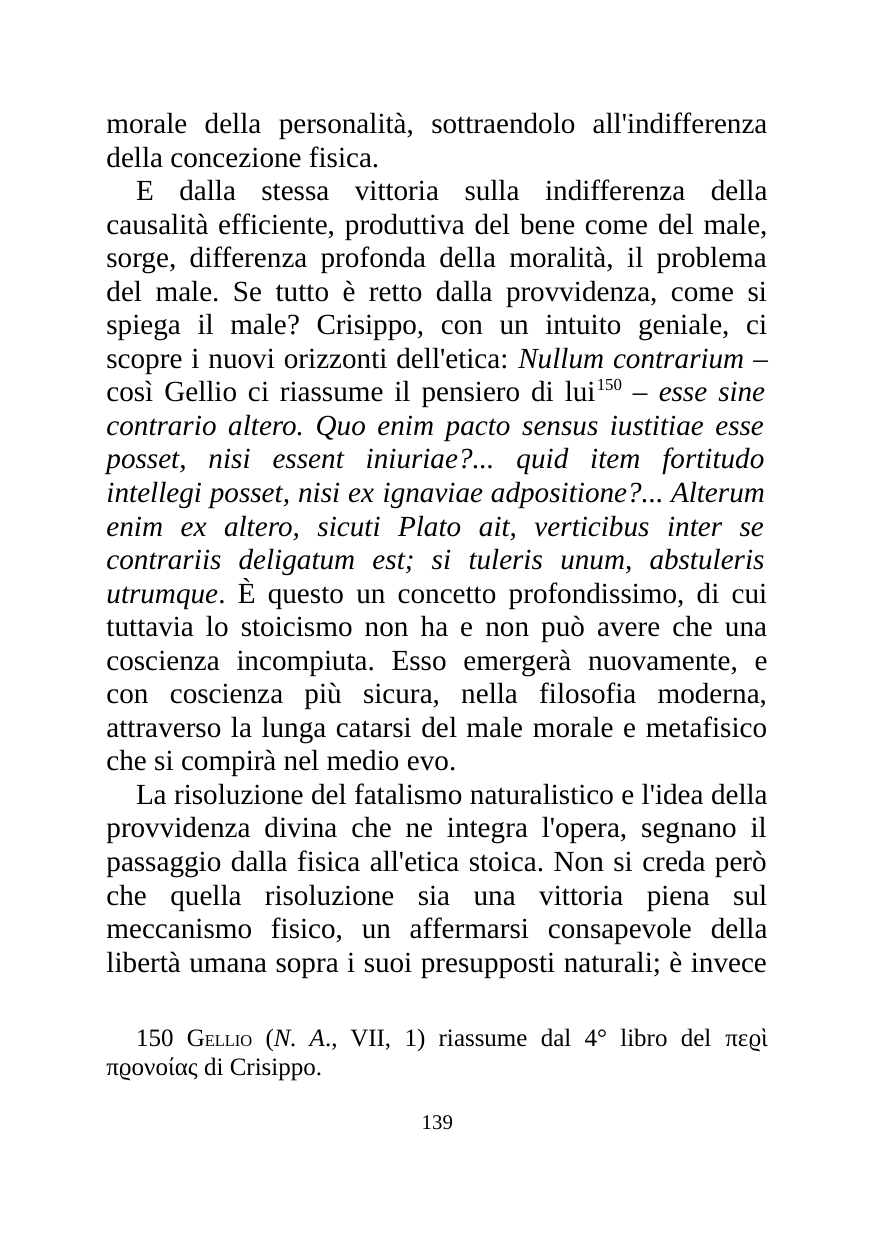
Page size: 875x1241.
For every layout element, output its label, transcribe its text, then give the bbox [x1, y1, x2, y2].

text La risoluzione del fatalismo naturalistico e l'idea della provvidenza divina che ne integra l'opera, segnano il passaggio dalla fisica all'etica stoica. Non si creda però che quella risoluzione sia una vittoria piena sul meccanismo fisico, un affermarsi consapevole della libertà umana sopra i suoi presupposti naturali; è invece [106, 777, 768, 978]
text morale della personalità, sottraendolo all'indifferenza della concezione fisica. [106, 106, 768, 173]
text Gellio (N. A., VII, 1) riassume dal 4° libro del πεϱὶ πϱονοίας di Crisippo. [106, 1023, 768, 1080]
text E dalla stessa vittoria sulla indifferenza della causalità efficiente, produttiva del bene come del male, sorge, differenza profonda della moralità, il problema del male. Se tutto è retto dalla provvidenza, come si spiega il male? Crisippo, con un intuito geniale, ci scopre i nuovi orizzonti dell'etica: Nullum contrarium – così Gellio ci riassume il pensiero di lui – esse sine contrario altero. Quo enim pacto sensus iustitiae esse posset, nisi essent iniuriae?... quid item fortitudo intellegi posset, nisi ex ignaviae adpositione?... Alterum enim ex altero, sicuti Plato ait, verticibus inter se contrariis deligatum est; si tuleris unum, abstuleris utrumque. È questo un concetto profondissimo, di cui tuttavia lo stoicismo non ha e non può avere che una coscienza incompiuta. Esso emergerà nuovamente, e con coscienza più sicura, nella filosofia moderna, attraverso la lunga catarsi del male morale e metafisico che si compirà nel medio evo. [106, 173, 768, 777]
